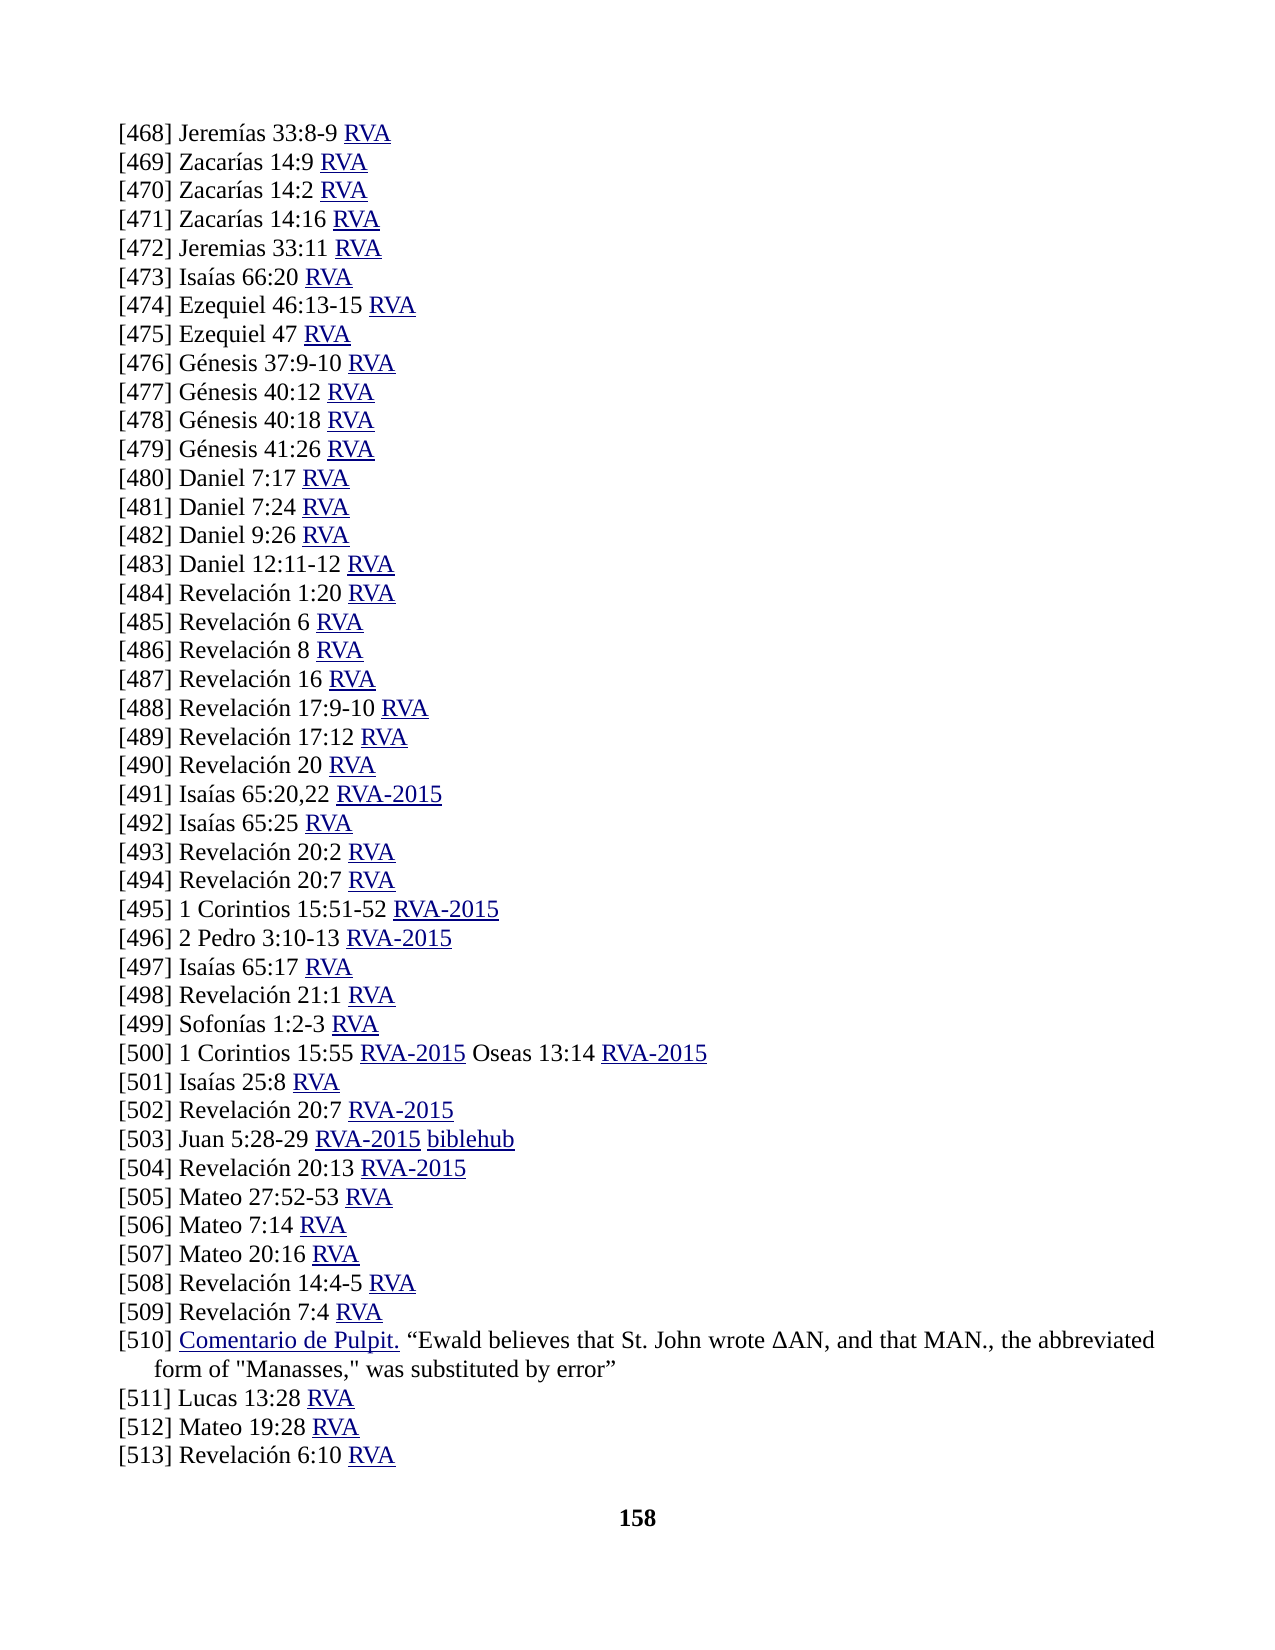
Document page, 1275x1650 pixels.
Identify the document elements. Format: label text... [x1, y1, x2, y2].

text Jeremias 33:11 RVA [118, 233, 1157, 262]
text Daniel 9:26 RVA [118, 521, 1157, 549]
text Génesis 41:26 RVA [118, 434, 1157, 463]
text Revelación 16 RVA [118, 664, 1157, 693]
text Zacarías 14:9 RVA [118, 147, 1157, 176]
text Daniel 7:24 RVA [118, 492, 1157, 521]
text Génesis 37:9-10 RVA [118, 348, 1157, 377]
text Isaías 65:25 RVA [118, 808, 1157, 837]
text Revelación 20:2 RVA [118, 837, 1157, 866]
text Daniel 12:11-12 RVA [118, 549, 1157, 578]
text 2 Pedro 3:10-13 RVA-2015 [118, 923, 1157, 952]
text Isaías 66:20 RVA [118, 262, 1157, 291]
text Mateo 7:14 RVA [118, 1211, 1157, 1239]
text Revelación 6 RVA [118, 607, 1157, 636]
text Daniel 7:17 RVA [118, 463, 1157, 492]
text Revelación 7:4 RVA [118, 1297, 1157, 1326]
text Lucas 13:28 RVA [118, 1383, 1157, 1412]
text Ezequiel 46:13-15 RVA [118, 291, 1157, 319]
text Revelación 17:9-10 RVA [118, 693, 1157, 722]
text Sofonías 1:2-3 RVA [118, 1009, 1157, 1038]
text Revelación 20 RVA [118, 751, 1157, 779]
text Revelación 20:13 RVA-2015 [118, 1153, 1157, 1182]
text Revelación 14:4-5 RVA [118, 1268, 1157, 1297]
text Ezequiel 47 RVA [118, 319, 1157, 348]
text Isaías 25:8 RVA [118, 1067, 1157, 1096]
text Isaías 65:20,22 RVA-2015 [118, 779, 1157, 808]
text Zacarías 14:2 RVA [118, 176, 1157, 204]
text Revelación 17:12 RVA [118, 722, 1157, 751]
text Génesis 40:18 RVA [118, 406, 1157, 434]
text Zacarías 14:16 RVA [118, 204, 1157, 233]
text Revelación 20:7 RVA-2015 [118, 1096, 1157, 1124]
text Juan 5:28-29 RVA-2015 biblehub [118, 1124, 1157, 1153]
text Revelación 6:10 RVA [118, 1441, 1157, 1469]
text 1 Corintios 15:55 RVA-2015 Oseas 13:14 RVA-2015 [118, 1038, 1157, 1067]
text Revelación 20:7 RVA [118, 866, 1157, 894]
text Mateo 19:28 RVA [118, 1412, 1157, 1441]
text Mateo 27:52-53 RVA [118, 1182, 1157, 1211]
text Génesis 40:12 RVA [118, 377, 1157, 406]
text Revelación 1:20 RVA [118, 578, 1157, 607]
text Isaías 65:17 RVA [118, 952, 1157, 981]
text Comentario de Pulpit. “Ewald believes that St. John wrote ΔΑΝ, and that MAN., the abbreviated form of "Manasses," was substituted by error” [118, 1326, 1157, 1383]
text 1 Corintios 15:51-52 RVA-2015 [118, 894, 1157, 923]
text Jeremías 33:8-9 RVA [118, 118, 1157, 147]
text Revelación 21:1 RVA [118, 981, 1157, 1009]
text Mateo 20:16 RVA [118, 1239, 1157, 1268]
text Revelación 8 RVA [118, 636, 1157, 664]
